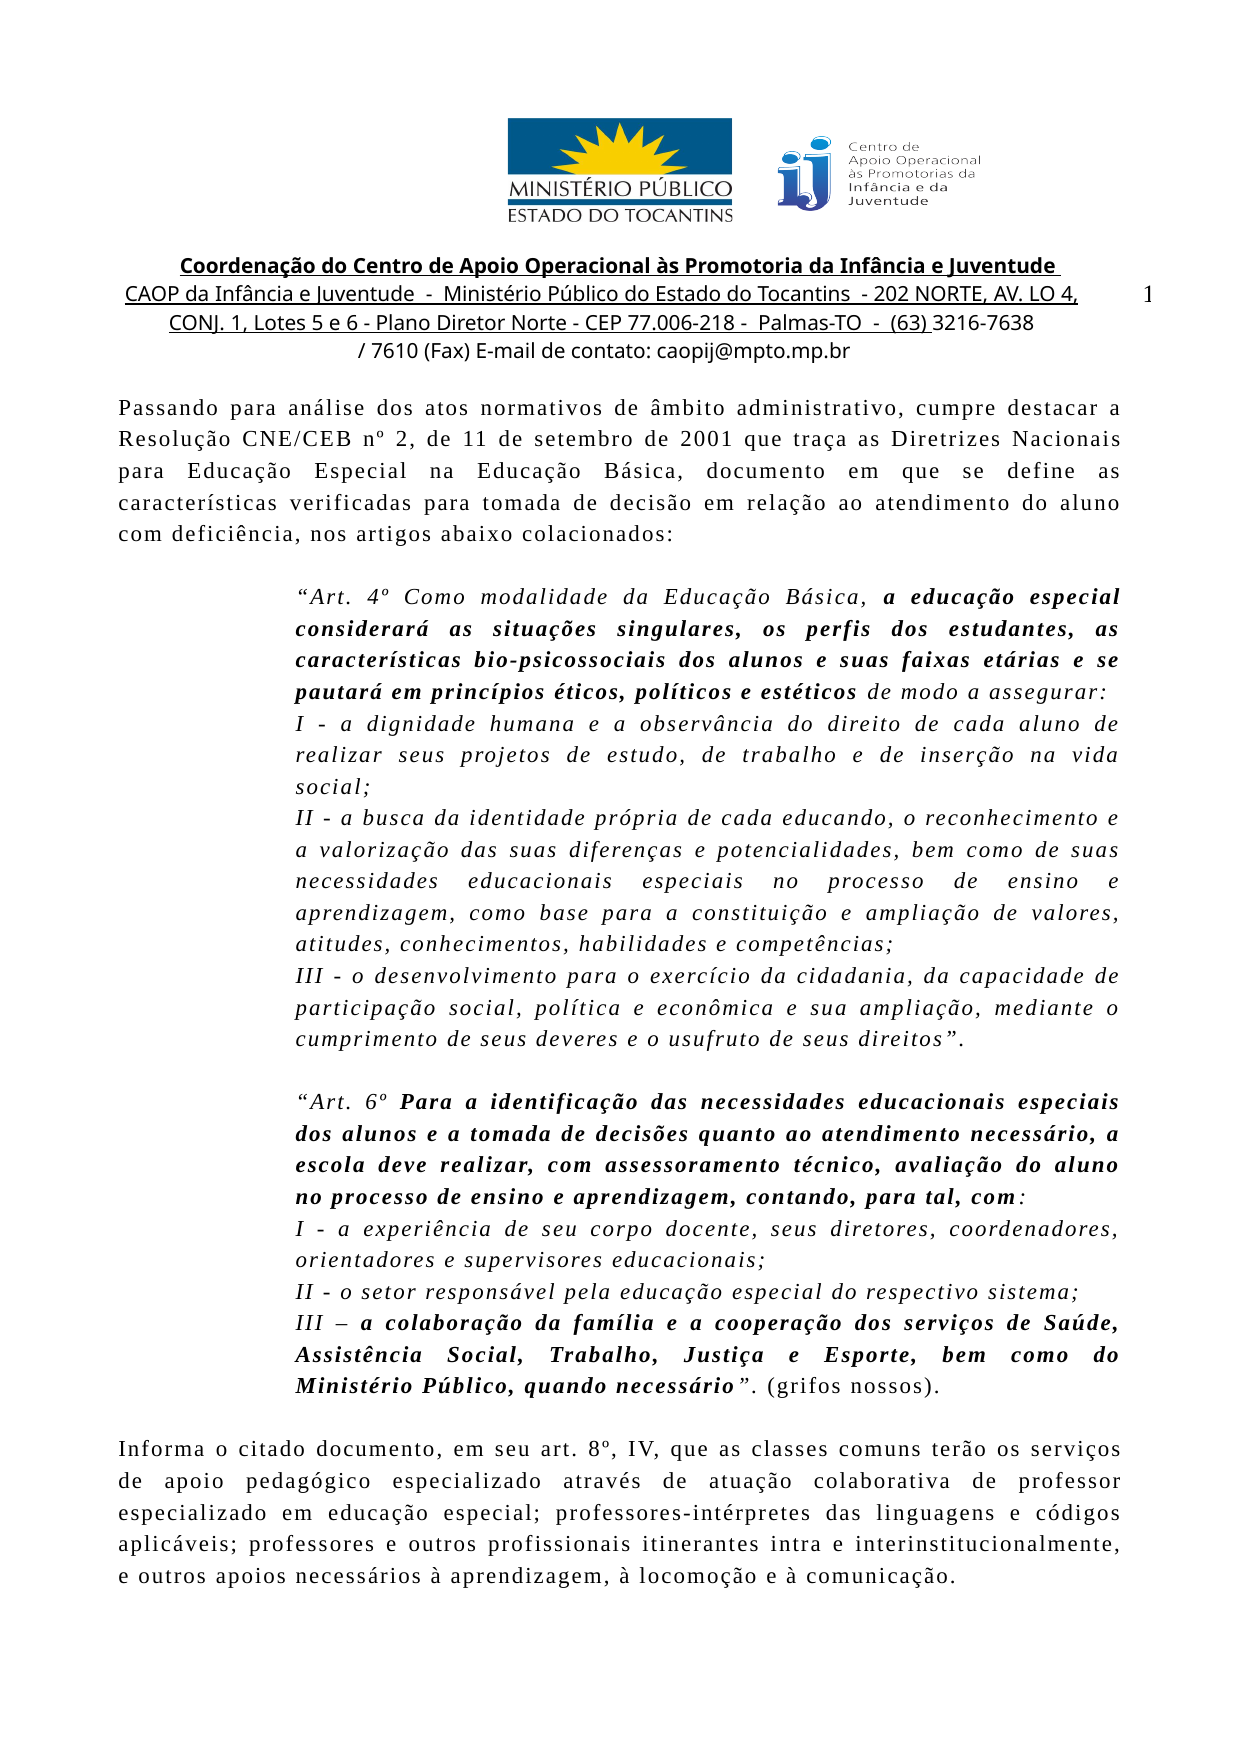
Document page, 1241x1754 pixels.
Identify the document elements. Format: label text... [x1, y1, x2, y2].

text “Art. 4º Como modalidade da Educação Básica, a educação especial considerará as situações singulares, os perfis dos estudantes, as características bio-psicossociais dos alunos e suas faixas etárias e se pautará em princípios éticos, políticos e estéticos de modo a assegurar: [295, 583, 1122, 704]
picture [507, 118, 733, 222]
text III - o desenvolvimento para o exercício da cidadania, da capacidade de participação social, política e econômica e sua ampliação, mediante o cumprimento de seus deveres e o usufruto de seus direitos”. [295, 962, 1122, 1052]
text I - a dignidade humana e a observância do direito de cada aluno de realizar seus projetos de estudo, de trabalho e de inserção na vida social; [295, 709, 1122, 799]
text “Art. 6º Para a identificação das necessidades educacionais especiais dos alunos e a tomada de decisões quanto ao atendimento necessário, a escola deve realizar, com assessoramento técnico, avaliação do aluno no processo de ensino e aprendizagem, contando, para tal, com: [295, 1088, 1122, 1209]
text II - o setor responsável pela educação especial do respectivo sistema; [295, 1278, 1122, 1304]
text I - a experiência de seu corpo docente, seus diretores, coordenadores, orientadores e supervisores educacionais; [295, 1214, 1122, 1272]
text Passando para análise dos atos normativos de âmbito administrativo, cumpre destacar a Resolução CNE/CEB nº 2, de 11 de setembro de 2001 que traça as Diretrizes Nacionais para Educação Especial na Educação Básica, documento em que se define as características verificadas para tomada de decisão em relação ao atendimento do aluno com deficiência, nos artigos abaixo colacionados: [118, 394, 1122, 547]
text Informa o citado documento, em seu art. 8º, IV, que as classes comuns terão os serviços de apoio pedagógico especializado através de atuação colaborativa de professor especializado em educação especial; professores-intérpretes das linguagens e códigos aplicáveis; professores e outros profissionais itinerantes intra e interinstitucionalmente, e outros apoios necessários à aprendizagem, à locomoção e à comunicação. [118, 1436, 1122, 1588]
picture [777, 136, 980, 211]
text II - a busca da identidade própria de cada educando, o reconhecimento e a valorização das suas diferenças e potencialidades, bem como de suas necessidades educacionais especiais no processo de ensino e aprendizagem, como base para a constituição e ampliação de valores, atitudes, conhecimentos, habilidades e competências; [295, 804, 1122, 957]
text III – a colaboração da família e a cooperação dos serviços de Saúde, Assistência Social, Trabalho, Justiça e Esporte, bem como do Ministério Público, quando necessário”. (grifos nossos). [295, 1309, 1122, 1399]
